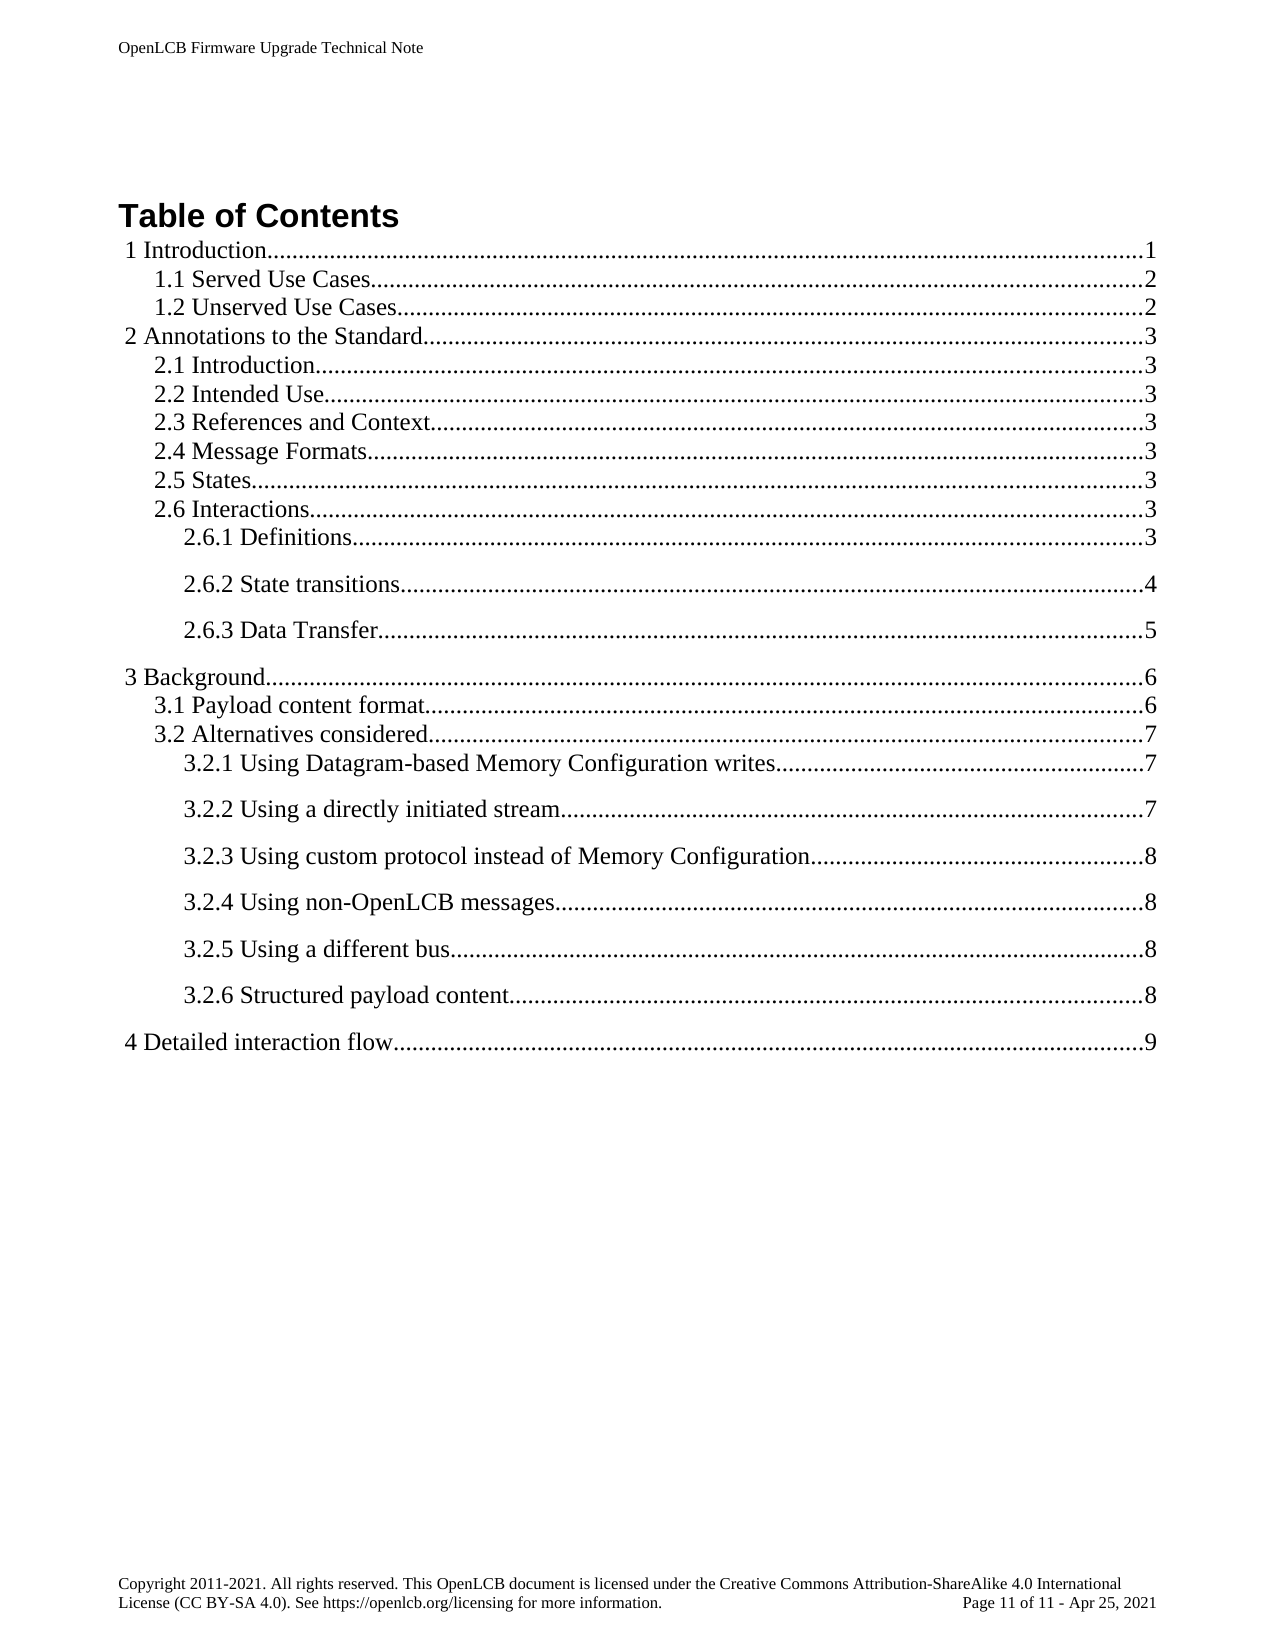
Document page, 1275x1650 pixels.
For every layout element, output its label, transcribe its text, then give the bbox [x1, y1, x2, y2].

text 2.2 Intended Use 3 [148, 379, 1157, 407]
subtitle Table of Contents [118, 196, 1157, 235]
text 2.4 Message Formats 3 [148, 436, 1157, 465]
text 3.2.3 Using custom protocol instead of Memory Configuration 8 [177, 841, 1157, 870]
text 2.6 Interactions 3 [148, 494, 1157, 522]
text 2.5 States 3 [148, 465, 1157, 494]
text 2.3 References and Context 3 [148, 407, 1157, 436]
text 1.1 Served Use Cases 2 [148, 264, 1157, 292]
text 3.2.5 Using a different bus 8 [177, 934, 1157, 963]
text 3.2.4 Using non-OpenLCB messages 8 [177, 887, 1157, 916]
text 2.6.1 Definitions 3 [177, 522, 1157, 551]
text 1 Introduction 1 [118, 235, 1157, 264]
text 3.1 Payload content format 6 [148, 691, 1157, 719]
text 2.1 Introduction 3 [148, 350, 1157, 379]
text 3.2.2 Using a directly initiated stream 7 [177, 794, 1157, 823]
text 2.6.2 State transitions 4 [177, 569, 1157, 598]
text 2 Annotations to the Standard 3 [118, 321, 1157, 350]
text 3.2 Alternatives considered 7 [148, 719, 1157, 748]
text 2.6.3 Data Transfer 5 [177, 615, 1157, 644]
text 3.2.6 Structured payload content 8 [177, 980, 1157, 1009]
text 1.2 Unserved Use Cases 2 [148, 292, 1157, 321]
text 3 Background 6 [118, 662, 1157, 691]
text 4 Detailed interaction flow 9 [118, 1027, 1157, 1056]
text 3.2.1 Using Datagram-based Memory Configuration writes 7 [177, 748, 1157, 777]
